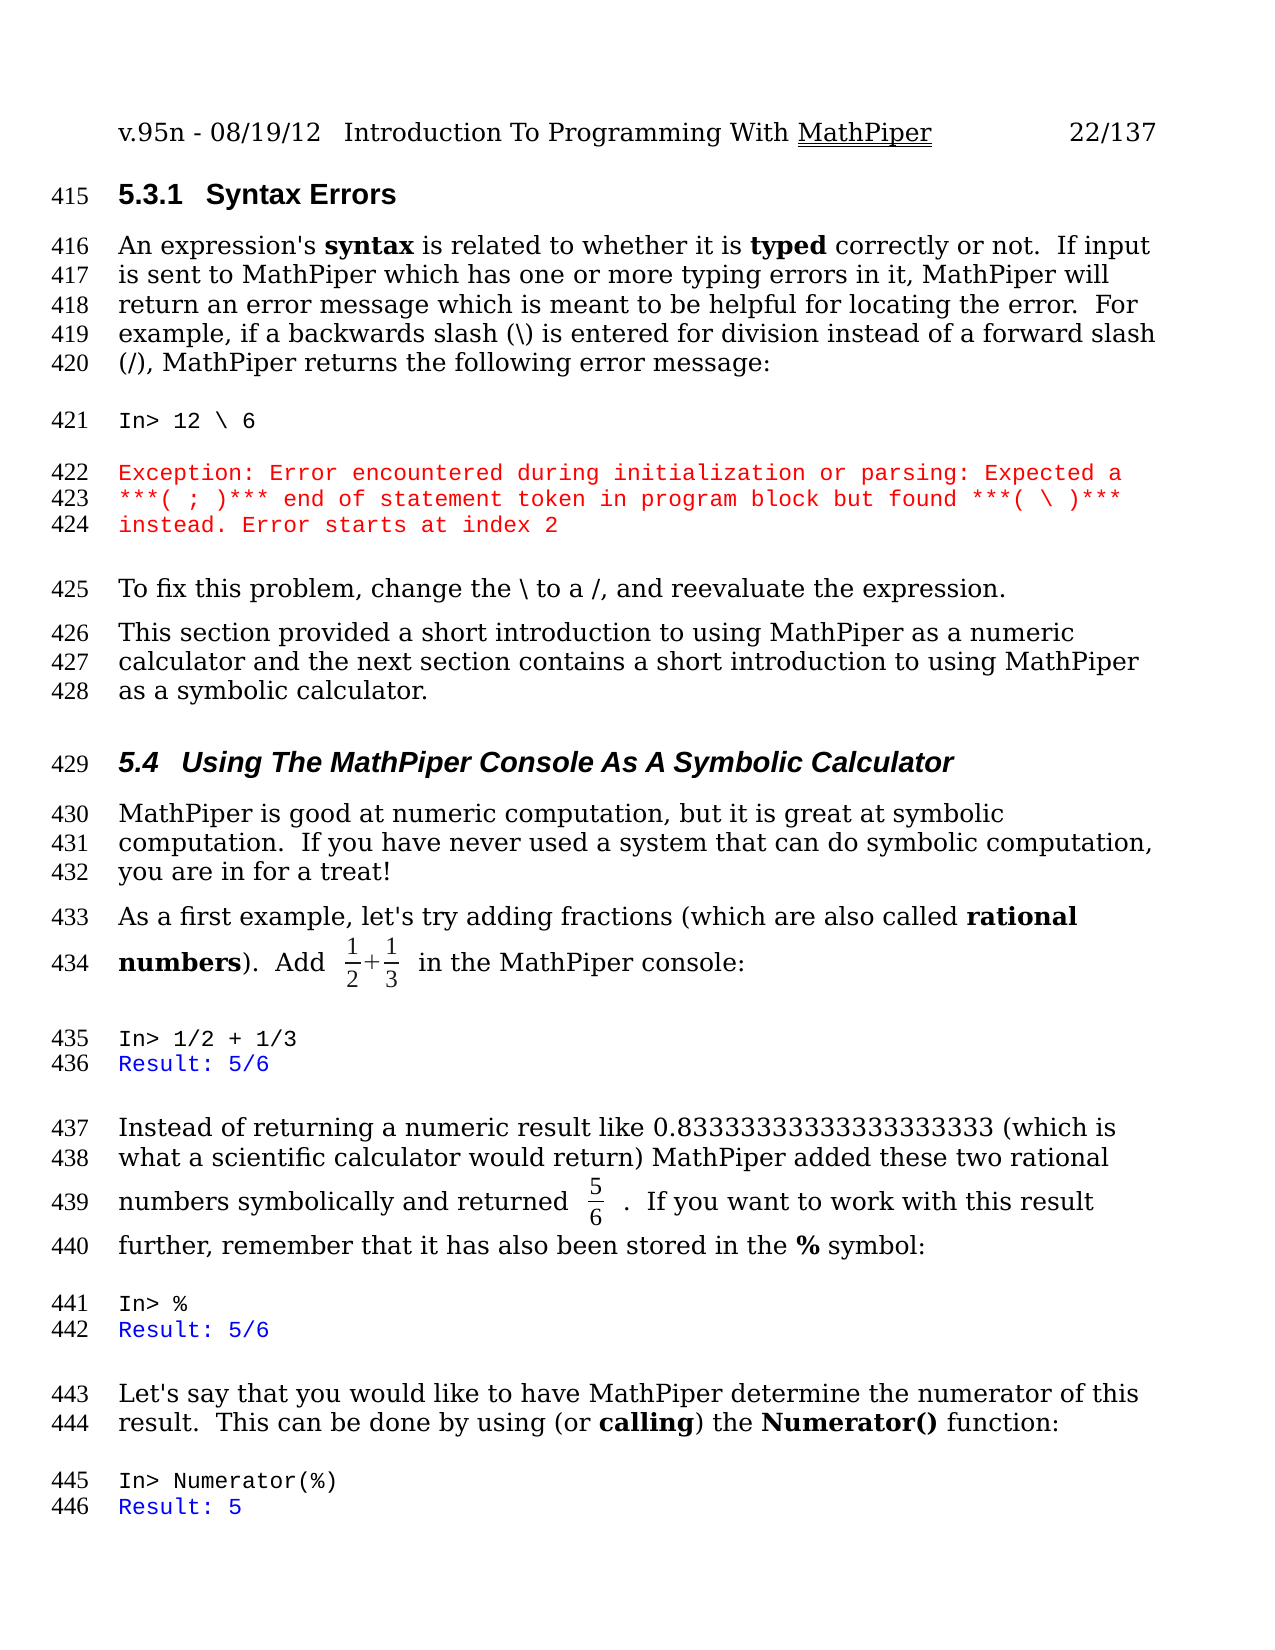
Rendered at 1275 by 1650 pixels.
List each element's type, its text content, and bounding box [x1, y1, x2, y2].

text To fix this problem, change the \ to a /, and reevaluate the expression. [118, 574, 1157, 603]
subtitle Using The MathPiper Console As A Symbolic Calculator [118, 744, 1157, 778]
text An expression's syntax is related to whether it is typed correctly or not. If input is sent to MathPiper which has one or more typing errors in it, MathPiper will return an error message which is meant to be helpful for locating the error. For example, if a backwards slash (\) is entered for division instead of a forward slash (/), MathPiper returns the following error message: [118, 231, 1157, 377]
text In> Numerator(%) [118, 1469, 1157, 1495]
text Result: 5 [118, 1495, 1157, 1521]
text Exception: Error encountered during initialization or parsing: Expected a ***( ; )*** end of statement token in program block but found ***( \ )*** instead. Error starts at index 2 [118, 461, 1157, 539]
text Result: 5/6 [118, 1318, 1157, 1344]
subtitle Syntax Errors [118, 177, 1157, 210]
text Let's say that you would like to have MathPiper determine the numerator of this result. This can be done by using (or calling) the Numerator() function: [118, 1379, 1157, 1437]
text MathPiper is good at numeric computation, but it is great at symbolic computation. If you have never used a system that can do symbolic computation, you are in for a treat! [118, 799, 1157, 887]
text As a first example, let's try adding fractions (which are also called rational numbers). Addin the MathPiper console: [118, 902, 1157, 995]
text Result: 5/6 [118, 1053, 1157, 1079]
text In> 1/2 + 1/3 [118, 1027, 1157, 1053]
text In> 12 \ 6 [118, 409, 1157, 435]
text This section provided a short introduction to using MathPiper as a numeric calculator and the next section contains a short introduction to using MathPiper as a symbolic calculator. [118, 618, 1157, 706]
text In> % [118, 1292, 1157, 1318]
text Instead of returning a numeric result like 0.83333333333333333333 (which is what a scientific calculator would return) MathPiper added these two rational numbers symbolically and returned. If you want to work with this result further, remember that it has also been stored in the % symbol: [118, 1114, 1157, 1260]
